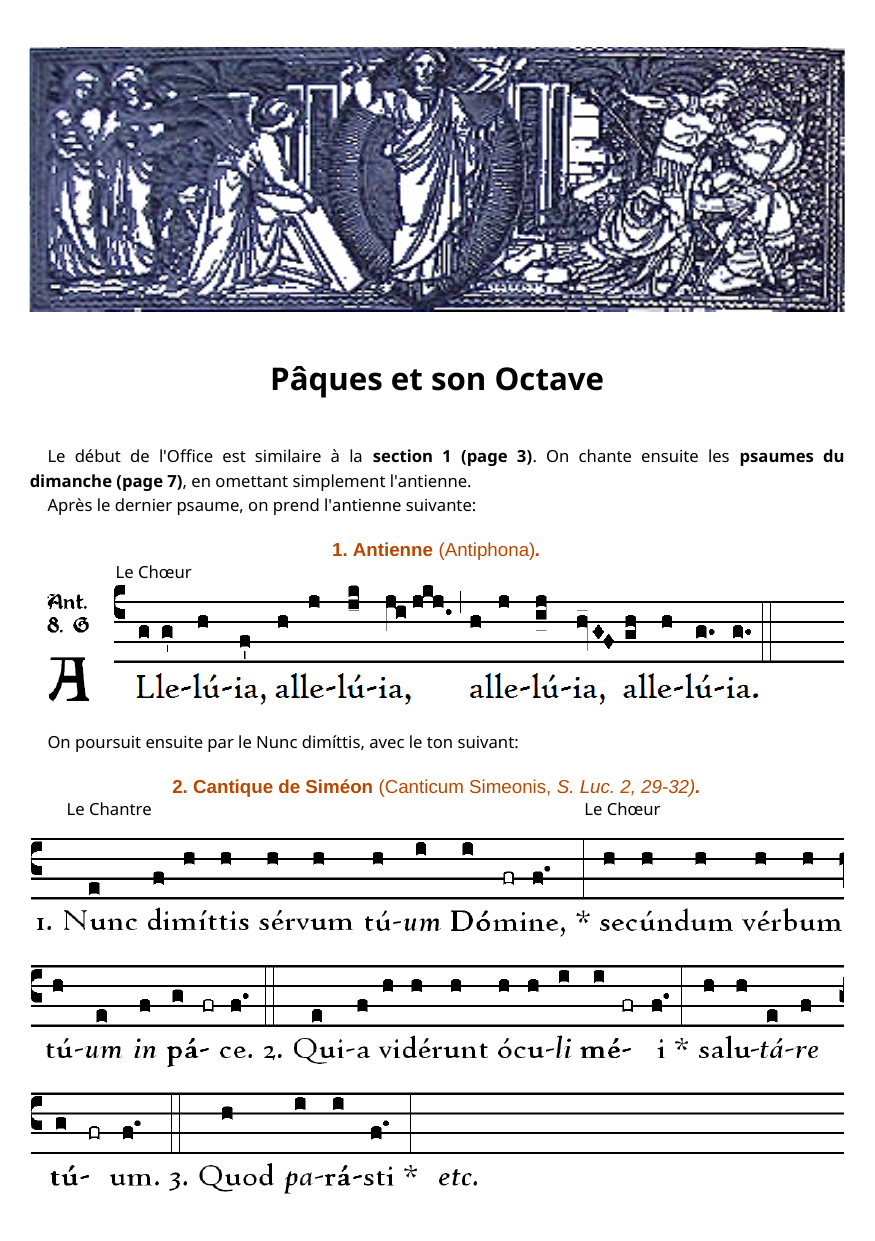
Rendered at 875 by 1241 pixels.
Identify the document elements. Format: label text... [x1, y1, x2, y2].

text 1. Antienne (Antiphona). [29, 539, 844, 561]
picture [29, 583, 845, 705]
text On poursuit ensuite par le Nunc dimíttis, avec le ton suivant: [29, 731, 844, 753]
picture [29, 47, 845, 312]
text Le Chantre Le Chœur [29, 798, 844, 820]
text Le début de l'Office est similaire à la section 1 (page 3). On chante ensuite les psaumes du dimanche (page 7), en omettant simplement l'antienne. [29, 445, 844, 492]
text 2. Cantique de Siméon (Canticum Simeonis, S. Luc. 2, 29-32). [29, 776, 844, 798]
text Le Chœur [29, 561, 844, 583]
text Après le dernier psaume, on prend l'antienne suivante: [29, 493, 844, 516]
picture [29, 820, 845, 1194]
text Pâques et son Octave [29, 357, 844, 399]
